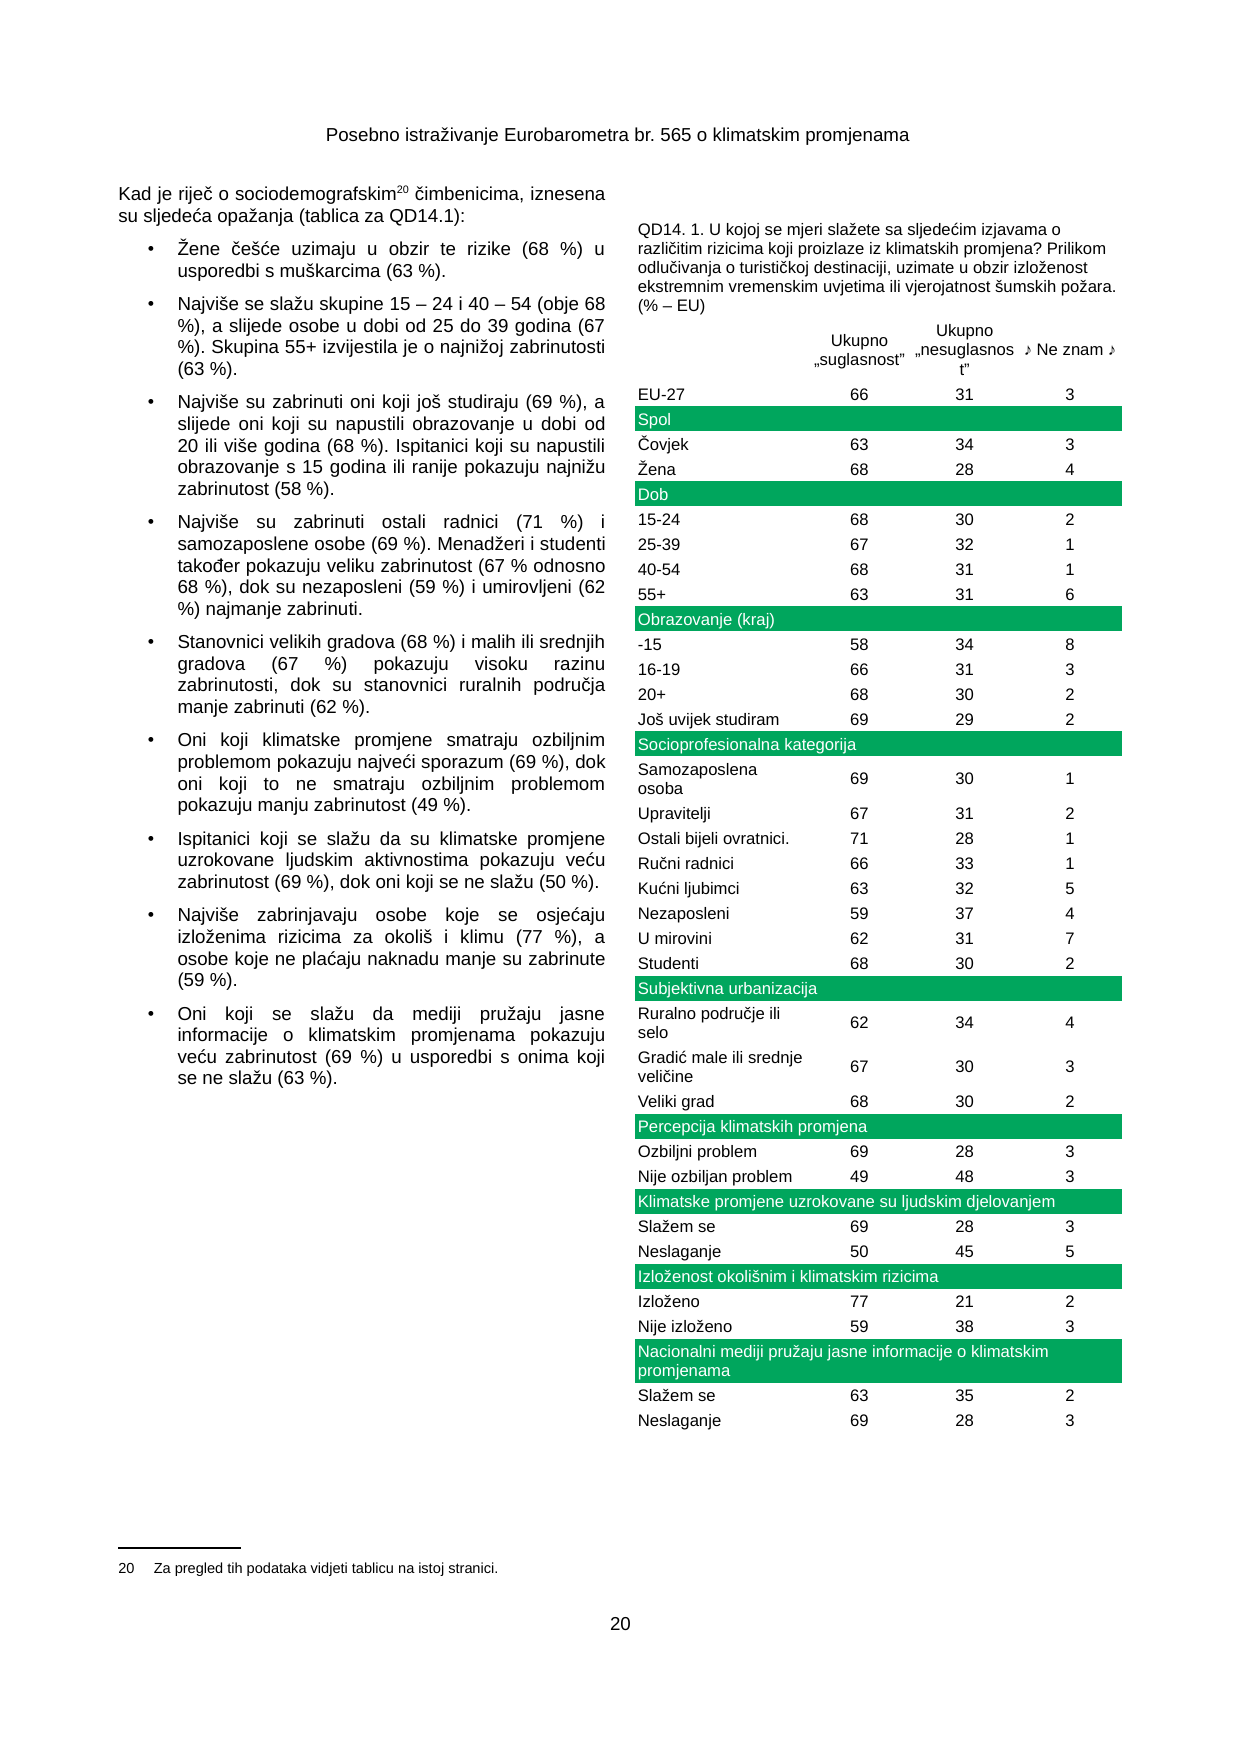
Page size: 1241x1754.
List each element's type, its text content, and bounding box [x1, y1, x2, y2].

table_cell 38 [912, 1314, 1017, 1339]
table_cell 31 [912, 926, 1017, 951]
table_cell 68 [807, 456, 912, 481]
table_cell Obrazovanje (kraj) [635, 606, 1122, 631]
table_cell 40-54 [635, 556, 807, 581]
table_cell 28 [912, 1214, 1017, 1239]
table_cell Slažem se [635, 1383, 807, 1408]
list Najviše zabrinjavaju osobe koje se osjećaju izloženima rizicima za okoliš i klimu (77 %), a osobe koje ne plaćaju naknadu manje su zabrinute (59 %). [148, 904, 605, 990]
table_cell EU-27 [635, 381, 807, 406]
table_cell 62 [807, 1001, 912, 1045]
table_cell 30 [912, 1045, 1017, 1089]
table_cell 71 [807, 826, 912, 851]
list Najviše su zabrinuti ostali radnici (71 %) i samozaposlene osobe (69 %). Menadžeri i studenti također pokazuju veliku zabrinutost (67 % odnosno 68 %), dok su nezaposleni (59 %) i umirovljeni (62 %) najmanje zabrinuti. [148, 511, 605, 619]
table_cell Još uvijek studiram [635, 706, 807, 731]
table_cell 3 [1017, 1408, 1122, 1433]
table_cell 30 [912, 756, 1017, 801]
table_cell 21 [912, 1289, 1017, 1314]
table_cell Ručni radnici [635, 851, 807, 876]
table_cell 20+ [635, 681, 807, 706]
table_cell 2 [1017, 801, 1122, 826]
table_cell 3 [1017, 1314, 1122, 1339]
table_cell Klimatske promjene uzrokovane su ljudskim djelovanjem [635, 1189, 1122, 1214]
table_cell 68 [807, 1089, 912, 1114]
table_cell 68 [807, 681, 912, 706]
table_cell 59 [807, 901, 912, 926]
table_cell 32 [912, 531, 1017, 556]
table_cell 49 [807, 1164, 912, 1189]
table_cell 29 [912, 706, 1017, 731]
table_cell 30 [912, 1089, 1017, 1114]
table_cell 31 [912, 556, 1017, 581]
list Ispitanici koji se slažu da su klimatske promjene uzrokovane ljudskim aktivnostima pokazuju veću zabrinutost (69 %), dok oni koji se ne slažu (50 %). [148, 827, 605, 892]
table_cell 63 [807, 876, 912, 901]
table_cell Subjektivna urbanizacija [635, 976, 1122, 1001]
table_cell 5 [1017, 1239, 1122, 1264]
table_cell 2 [1017, 1289, 1122, 1314]
list Žene češće uzimaju u obzir te rizike (68 %) u usporedbi s muškarcima (63 %). [148, 238, 605, 281]
table_cell 35 [912, 1383, 1017, 1408]
table_cell Izloženost okolišnim i klimatskim rizicima [635, 1264, 1122, 1289]
table_cell 6 [1017, 581, 1122, 606]
table_cell 16-19 [635, 656, 807, 681]
table_cell 34 [912, 631, 1017, 656]
table_cell 4 [1017, 1001, 1122, 1045]
table_cell 28 [912, 1408, 1017, 1433]
list Najviše su zabrinuti oni koji još studiraju (69 %), a slijede oni koji su napustili obrazovanje u dobi od 20 ili više godina (68 %). Ispitanici koji su napustili obrazovanje s 15 godina ili ranije pokazuju najnižu zabrinutost (58 %). [148, 391, 605, 499]
list Oni koji klimatske promjene smatraju ozbiljnim problemom pokazuju najveći sporazum (69 %), dok oni koji to ne smatraju ozbiljnim problemom pokazuju manju zabrinutost (49 %). [148, 729, 605, 816]
table_cell 62 [807, 926, 912, 951]
table_cell 59 [807, 1314, 912, 1339]
table_cell 50 [807, 1239, 912, 1264]
table_cell 31 [912, 581, 1017, 606]
table_cell 66 [807, 381, 912, 406]
table_cell 2 [1017, 1089, 1122, 1114]
table_cell 69 [807, 706, 912, 731]
table_cell 32 [912, 876, 1017, 901]
list Oni koji se slažu da mediji pružaju jasne informacije o klimatskim promjenama pokazuju veću zabrinutost (69 %) u usporedbi s onima koji se ne slažu (63 %). [148, 1002, 605, 1089]
table_cell 1 [1017, 826, 1122, 851]
table_cell Kućni ljubimci [635, 876, 807, 901]
table_cell 30 [912, 506, 1017, 531]
table_cell Socioprofesionalna kategorija [635, 731, 1122, 756]
table_cell 63 [807, 581, 912, 606]
table_cell -15 [635, 631, 807, 656]
table_cell 25-39 [635, 531, 807, 556]
table_cell 63 [807, 431, 912, 456]
table_cell 34 [912, 1001, 1017, 1045]
table_cell 37 [912, 901, 1017, 926]
table_cell 2 [1017, 706, 1122, 731]
table_cell 67 [807, 531, 912, 556]
table_cell Izloženo [635, 1289, 807, 1314]
table_cell 31 [912, 381, 1017, 406]
table_cell Percepcija klimatskih promjena [635, 1114, 1122, 1139]
table_cell 31 [912, 656, 1017, 681]
table_cell 69 [807, 1214, 912, 1239]
table_cell 1 [1017, 756, 1122, 801]
table_header QD14. 1. U kojoj se mjeri slažete sa sljedećim izjavama o različitim rizicima koji proizlaze iz klimatskih promjena? Prilikom odlučivanja o turističkoj destinaciji, uzimate u obzir izloženost ekstremnim vremenskim uvjetima ili vjerojatnost šumskih požara. (% – EU) [635, 216, 1122, 318]
table_cell 28 [912, 826, 1017, 851]
list Stanovnici velikih gradova (68 %) i malih ili srednjih gradova (67 %) pokazuju visoku razinu zabrinutosti, dok su stanovnici ruralnih područja manje zabrinuti (62 %). [148, 631, 605, 717]
table_cell U mirovini [635, 926, 807, 951]
table_cell Ostali bijeli ovratnici. [635, 826, 807, 851]
table_cell [635, 318, 807, 381]
table_cell Ukupno „suglasnost” [807, 318, 912, 381]
table_cell 48 [912, 1164, 1017, 1189]
table_cell 58 [807, 631, 912, 656]
table_cell Neslaganje [635, 1239, 807, 1264]
table_cell 3 [1017, 1164, 1122, 1189]
table_cell 3 [1017, 381, 1122, 406]
text Kad je riječ o sociodemografskim čimbenicima, iznesena su sljedeća opažanja (tablica za QD14.1): [118, 183, 605, 226]
table_cell 68 [807, 951, 912, 976]
table_cell 5 [1017, 876, 1122, 901]
table_cell Nije ozbiljan problem [635, 1164, 807, 1189]
text Za pregled tih podataka vidjeti tablicu na istoj stranici. [118, 1560, 605, 1577]
table_cell 66 [807, 851, 912, 876]
table_cell Nezaposleni [635, 901, 807, 926]
table_cell 4 [1017, 901, 1122, 926]
table_cell 1 [1017, 556, 1122, 581]
table_cell ♪ Ne znam ♪ [1017, 318, 1122, 381]
table_cell 2 [1017, 681, 1122, 706]
table_cell 8 [1017, 631, 1122, 656]
table_cell Studenti [635, 951, 807, 976]
table_cell 2 [1017, 951, 1122, 976]
table_cell 45 [912, 1239, 1017, 1264]
table_cell 34 [912, 431, 1017, 456]
table_cell 3 [1017, 431, 1122, 456]
table_cell Ozbiljni problem [635, 1139, 807, 1164]
table_cell 68 [807, 506, 912, 531]
table_cell 3 [1017, 1214, 1122, 1239]
table_cell 3 [1017, 1045, 1122, 1089]
table_cell 4 [1017, 456, 1122, 481]
table_cell 1 [1017, 851, 1122, 876]
table_cell 68 [807, 556, 912, 581]
table_cell Nacionalni mediji pružaju jasne informacije o klimatskim promjenama [635, 1339, 1122, 1383]
table_cell 2 [1017, 506, 1122, 531]
table_cell Slažem se [635, 1214, 807, 1239]
table_cell Nije izloženo [635, 1314, 807, 1339]
table_cell 30 [912, 681, 1017, 706]
table_cell 3 [1017, 1139, 1122, 1164]
table_cell 28 [912, 456, 1017, 481]
table_cell 63 [807, 1383, 912, 1408]
table_cell 69 [807, 1139, 912, 1164]
table_cell 31 [912, 801, 1017, 826]
table_cell 30 [912, 951, 1017, 976]
table_cell 66 [807, 656, 912, 681]
table_cell 55+ [635, 581, 807, 606]
table_cell Čovjek [635, 431, 807, 456]
table_cell Upravitelji [635, 801, 807, 826]
table_cell 67 [807, 1045, 912, 1089]
table_cell Gradić male ili srednje veličine [635, 1045, 807, 1089]
table_cell Spol [635, 406, 1122, 431]
table_cell 33 [912, 851, 1017, 876]
table_cell 77 [807, 1289, 912, 1314]
table_cell Neslaganje [635, 1408, 807, 1433]
table_cell 69 [807, 1408, 912, 1433]
table_cell Ruralno područje ili selo [635, 1001, 807, 1045]
table_cell 3 [1017, 656, 1122, 681]
table_cell 15-24 [635, 506, 807, 531]
table_cell 1 [1017, 531, 1122, 556]
list Najviše se slažu skupine 15 – 24 i 40 – 54 (obje 68 %), a slijede osobe u dobi od 25 do 39 godina (67 %). Skupina 55+ izvijestila je o najnižoj zabrinutosti (63 %). [148, 293, 605, 379]
table_cell Samozaposlena osoba [635, 756, 807, 801]
table_cell 69 [807, 756, 912, 801]
table_cell Dob [635, 481, 1122, 506]
table_cell 2 [1017, 1383, 1122, 1408]
table_cell 7 [1017, 926, 1122, 951]
table_cell Veliki grad [635, 1089, 807, 1114]
table_cell Ukupno „nesuglasnost” [912, 318, 1017, 381]
table_cell 67 [807, 801, 912, 826]
table_cell 28 [912, 1139, 1017, 1164]
table_cell Žena [635, 456, 807, 481]
